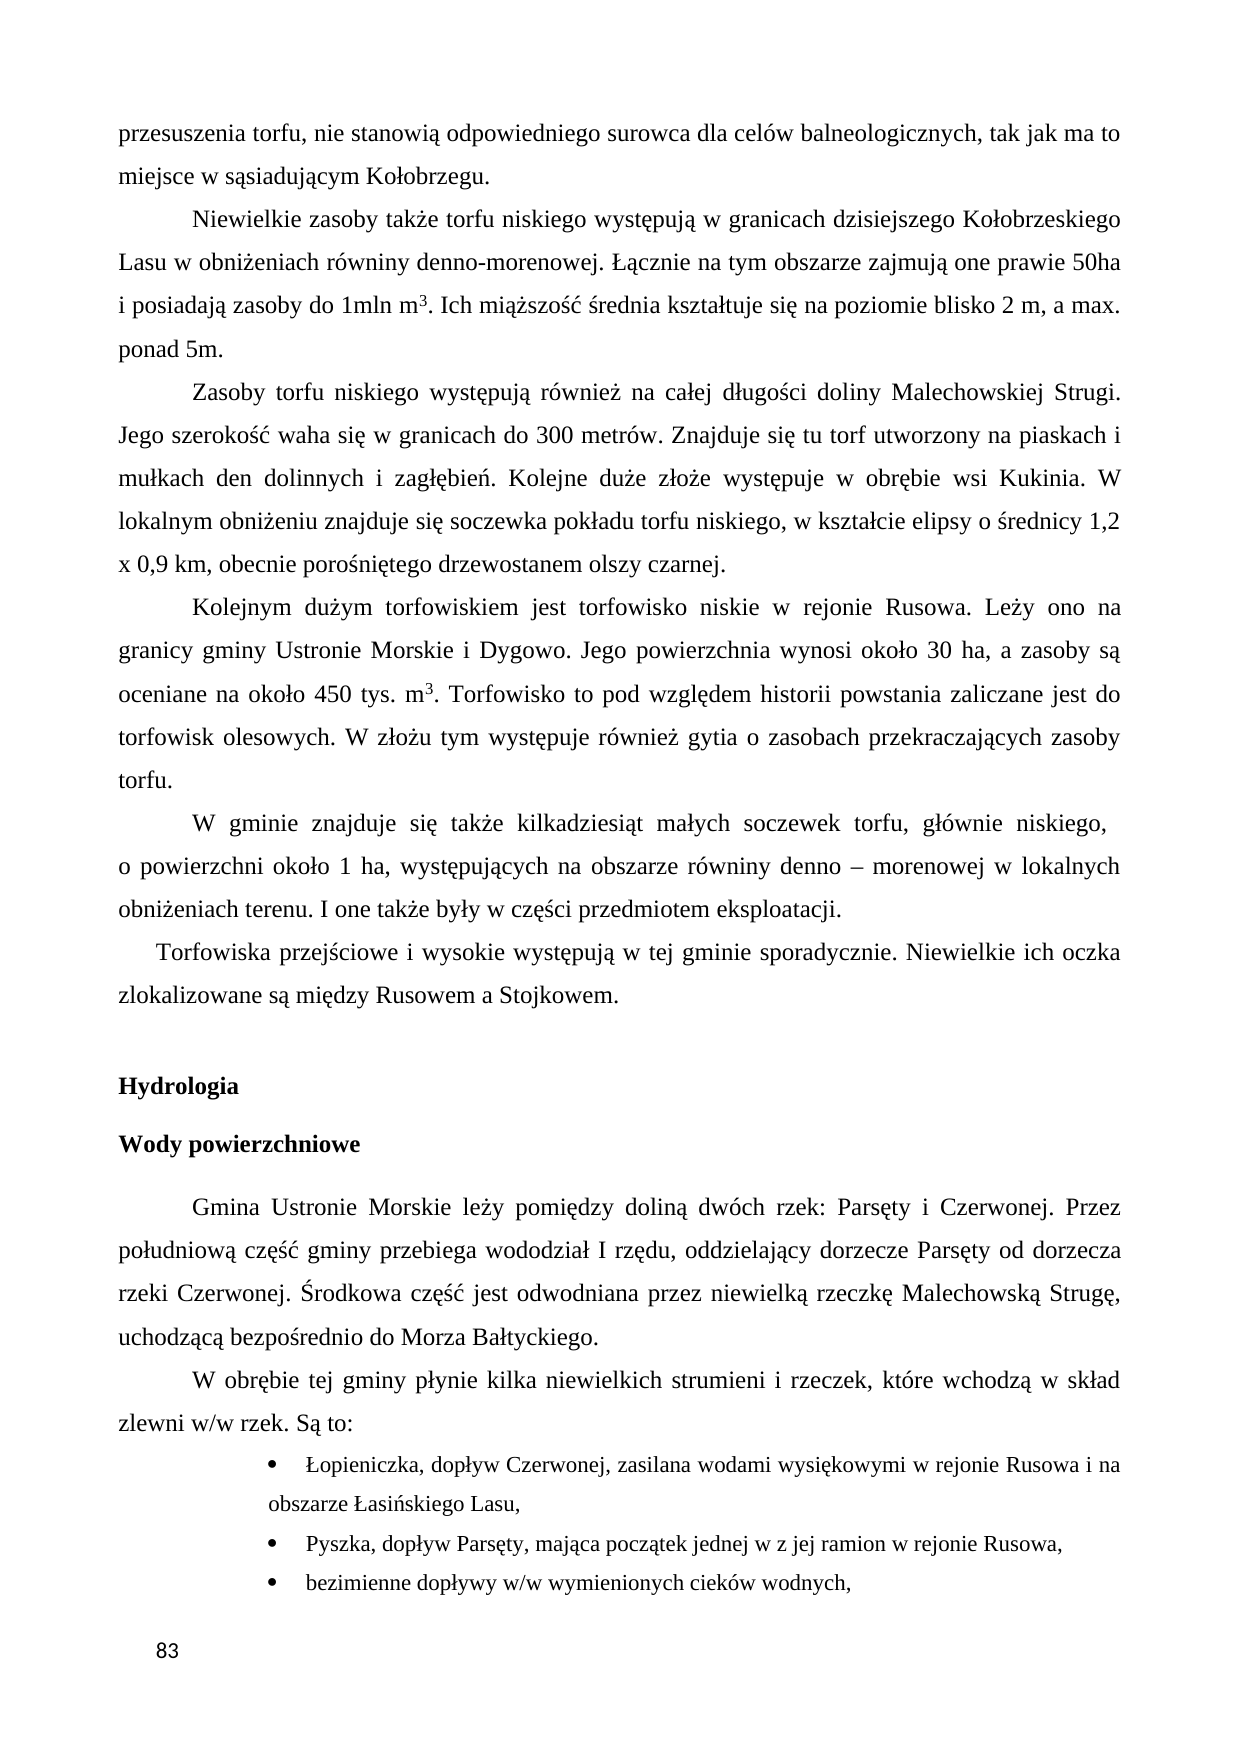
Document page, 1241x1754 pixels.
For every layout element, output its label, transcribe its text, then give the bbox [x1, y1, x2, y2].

text Kolejnym dużym torfowiskiem jest torfowisko niskie w rejonie Rusowa. Leży ono na granicy gminy Ustronie Morskie i Dygowo. Jego powierzchnia wynosi około 30 ha, a zasoby są oceniane na około 450 tys. m3. Torfowisko to pod względem historii powstania zaliczane jest do torfowisk olesowych. W złożu tym występuje również gytia o zasobach przekraczających zasoby torfu. [118, 592, 1122, 794]
text Niewielkie zasoby także torfu niskiego występują w granicach dzisiejszego Kołobrzeskiego Lasu w obniżeniach równiny denno-morenowej. Łącznie na tym obszarze zajmują one prawie 50ha i posiadają zasoby do 1mln m3. Ich miąższość średnia kształtuje się na poziomie blisko 2 m, a max. ponad 5m. [118, 204, 1122, 362]
text przesuszenia torfu, nie stanowią odpowiedniego surowca dla celów balneologicznych, tak jak ma to miejsce w sąsiadującym Kołobrzegu. [118, 118, 1122, 190]
list Pyszka, dopływ Parsęty, mająca początek jednej w z jej ramion w rejonie Rusowa, [231, 1530, 1122, 1556]
subtitle Hydrologia [118, 1071, 1122, 1100]
text Zasoby torfu niskiego występują również na całej długości doliny Malechowskiej Strugi. Jego szerokość waha się w granicach do 300 metrów. Znajduje się tu torf utworzony na piaskach i mułkach den dolinnych i zagłębień. Kolejne duże złoże występuje w obrębie wsi Kukinia. W lokalnym obniżeniu znajduje się soczewka pokładu torfu niskiego, w kształcie elipsy o średnicy 1,2 x 0,9 km, obecnie porośniętego drzewostanem olszy czarnej. [118, 377, 1122, 578]
text Gmina Ustronie Morskie leży pomiędzy doliną dwóch rzek: Parsęty i Czerwonej. Przez południową część gminy przebiega wododział I rzędu, oddzielający dorzecze Parsęty od dorzecza rzeki Czerwonej. Środkowa część jest odwodniana przez niewielką rzeczkę Malechowską Strugę, uchodzącą bezpośrednio do Morza Bałtyckiego. [118, 1192, 1122, 1350]
text W obrębie tej gminy płynie kilka niewielkich strumieni i rzeczek, które wchodzą w skład zlewni w/w rzek. Są to: [118, 1365, 1122, 1437]
list bezimienne dopływy w/w wymienionych cieków wodnych, [231, 1569, 1122, 1596]
text W gminie znajduje się także kilkadziesiąt małych soczewek torfu, głównie niskiego, o powierzchni około 1 ha, występujących na obszarze równiny denno – morenowej w lokalnych obniżeniach terenu. I one także były w części przedmiotem eksploatacji. [118, 808, 1122, 923]
text Torfowiska przejściowe i wysokie występują w tej gminie sporadycznie. Niewielkie ich oczka zlokalizowane są między Rusowem a Stojkowem. [118, 937, 1122, 1009]
subtitle Wody powierzchniowe [118, 1129, 1122, 1158]
list Łopieniczka, dopływ Czerwonej, zasilana wodami wysiękowymi w rejonie Rusowa i na obszarze Łasińskiego Lasu, [231, 1451, 1122, 1517]
